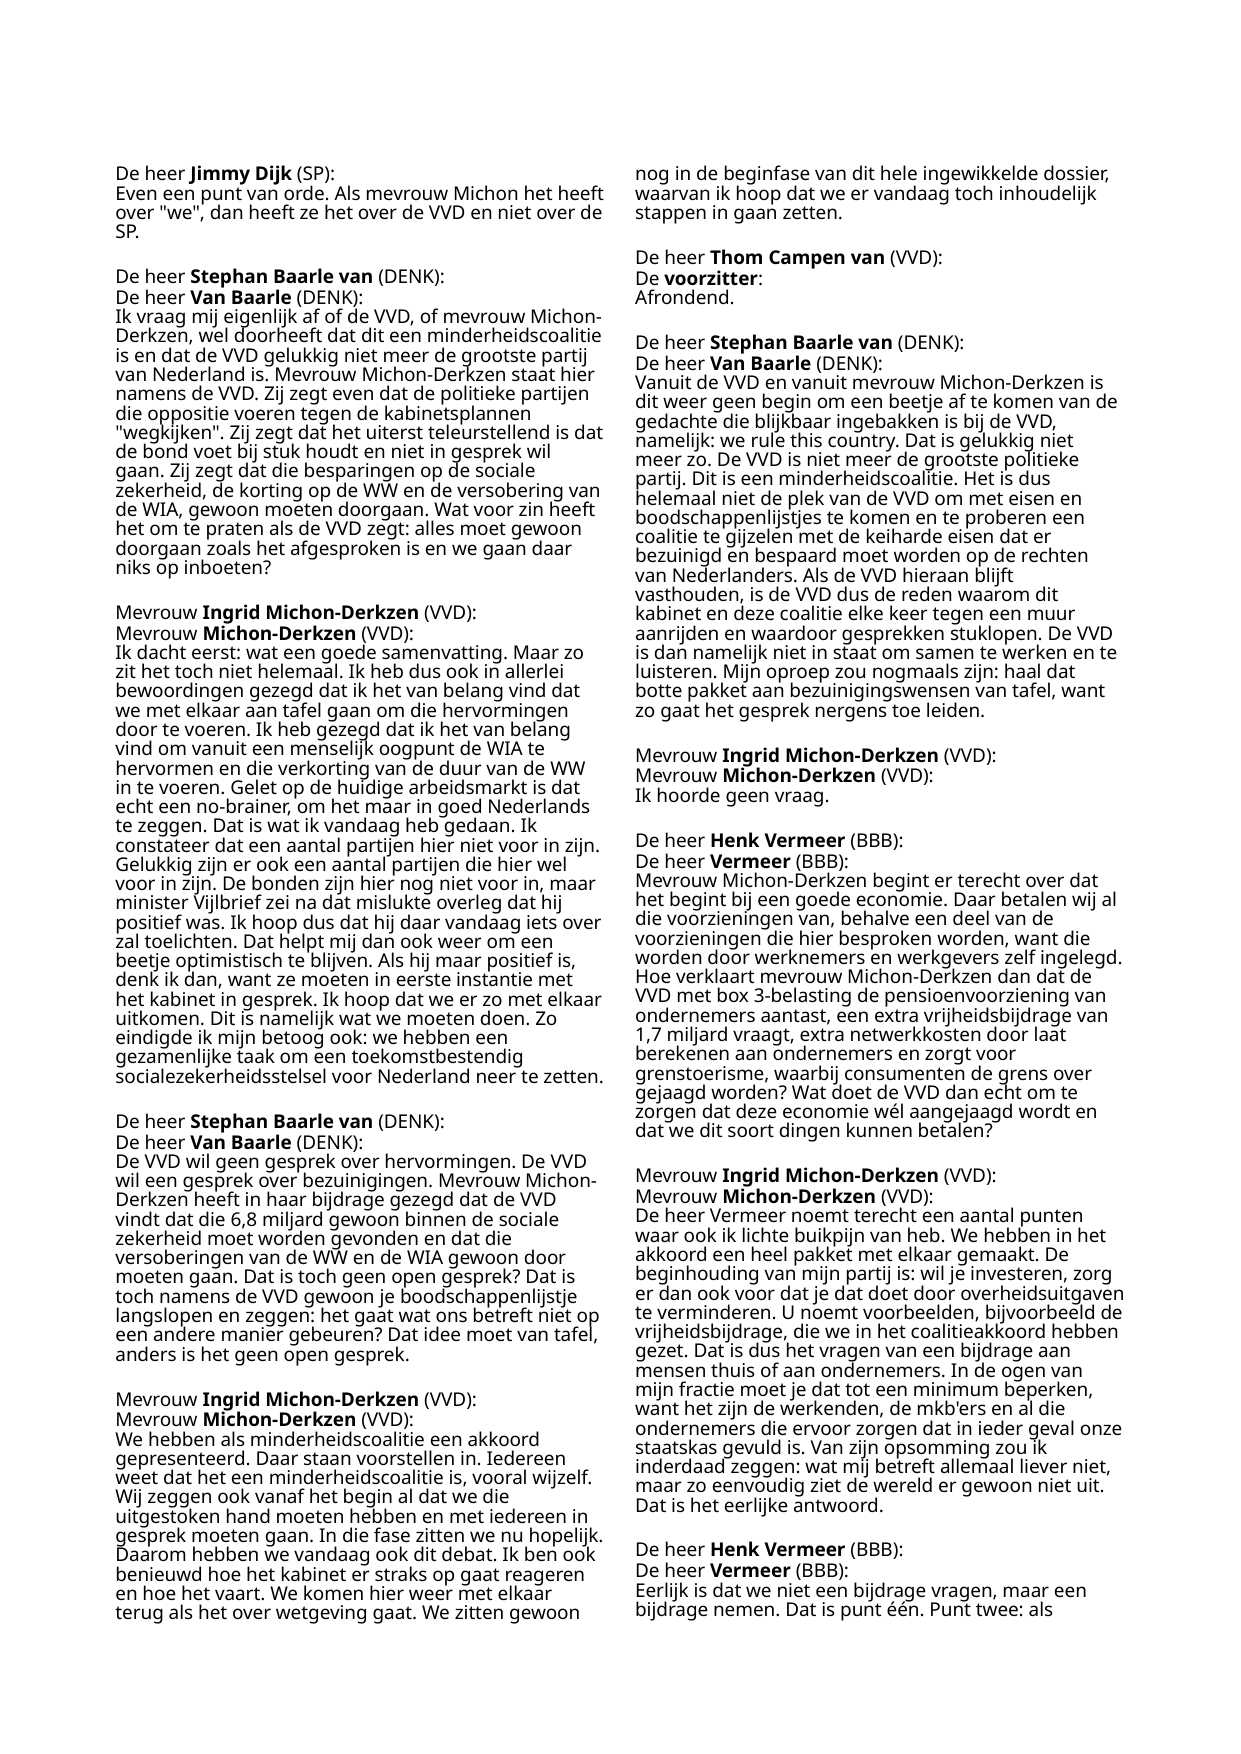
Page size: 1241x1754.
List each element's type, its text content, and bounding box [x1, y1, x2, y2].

text De heer Van Baarle (DENK): [115, 289, 605, 308]
text Ik hoorde geen vraag. [635, 787, 1125, 806]
text Mevrouw Ingrid Michon-Derkzen (VVD): [115, 1386, 605, 1411]
text De heer Jimmy Dijk (SP): [115, 165, 605, 184]
text De VVD wil geen gesprek over hervormingen. De VVD wil een gesprek over bezuinigingen. Mevrouw Michon-Derkzen heeft in haar bijdrage gezegd dat de VVD vindt dat die 6,8 miljard gewoon binnen de sociale zekerheid moet worden gevonden en dat die versoberingen van de WW en de WIA gewoon door moeten gaan. Dat is toch geen open gesprek? Dat is toch namens de VVD gewoon je boodschappenlijstje langslopen en zeggen: het gaat wat ons betreft niet op een andere manier gebeuren? Dat idee moet van tafel, anders is het geen open gesprek. [115, 1153, 605, 1365]
text De heer Vermeer (BBB): [635, 1562, 1125, 1582]
text Ik vraag mij eigenlijk af of de VVD, of mevrouw Michon-Derkzen, wel doorheeft dat dit een minderheidscoalitie is en dat de VVD gelukkig niet meer de grootste partij van Nederland is. Mevrouw Michon-Derkzen staat hier namens de VVD. Zij zegt even dat de politieke partijen die oppositie voeren tegen de kabinetsplannen "wegkijken". Zij zegt dat het uiterst teleurstellend is dat de bond voet bij stuk houdt en niet in gesprek wil gaan. Zij zegt dat die besparingen op de sociale zekerheid, de korting op de WW en de versobering van de WIA, gewoon moeten doorgaan. Wat voor zin heeft het om te praten als de VVD zegt: alles moet gewoon doorgaan zoals het afgesproken is en we gaan daar niks op inboeten? [115, 308, 605, 578]
text Afrondend. [635, 289, 1125, 308]
text Even een punt van orde. Als mevrouw Michon het heeft over "we", dan heeft ze het over de VVD en niet over de SP. [115, 184, 605, 242]
text De heer Stephan Baarle van (DENK): [115, 1108, 605, 1134]
text Mevrouw Ingrid Michon-Derkzen (VVD): [115, 599, 605, 624]
text Vanuit de VVD en vanuit mevrouw Michon-Derkzen is dit weer geen begin om een beetje af te komen van de gedachte die blijkbaar ingebakken is bij de VVD, namelijk: we rule this country. Dat is gelukkig niet meer zo. De VVD is niet meer de grootste politieke partij. Dit is een minderheidscoalitie. Het is dus helemaal niet de plek van de VVD om met eisen en boodschappenlijstjes te komen en te proberen een coalitie te gijzelen met de keiharde eisen dat er bezuinigd en bespaard moet worden op de rechten van Nederlanders. Als de VVD hieraan blijft vasthouden, is de VVD dus de reden waarom dit kabinet en deze coalitie elke keer tegen een muur aanrijden en waardoor gesprekken stuklopen. De VVD is dan namelijk niet in staat om samen te werken en te luisteren. Mijn oproep zou nogmaals zijn: haal dat botte pakket aan bezuinigingswensen van tafel, want zo gaat het gesprek nergens toe leiden. [635, 374, 1125, 721]
text Ik dacht eerst: wat een goede samenvatting. Maar zo zit het toch niet helemaal. Ik heb dus ook in allerlei bewoordingen gezegd dat ik het van belang vind dat we met elkaar aan tafel gaan om die hervormingen door te voeren. Ik heb gezegd dat ik het van belang vind om vanuit een menselijk oogpunt de WIA te hervormen en die verkorting van de duur van de WW in te voeren. Gelet op de huidige arbeidsmarkt is dat echt een no-brainer, om het maar in goed Nederlands te zeggen. Dat is wat ik vandaag heb gedaan. Ik constateer dat een aantal partijen hier niet voor in zijn. Gelukkig zijn er ook een aantal partijen die hier wel voor in zijn. De bonden zijn hier nog niet voor in, maar minister Vijlbrief zei na dat mislukte overleg dat hij positief was. Ik hoop dus dat hij daar vandaag iets over zal toelichten. Dat helpt mij dan ook weer om een beetje optimistisch te blijven. Als hij maar positief is, denk ik dan, want ze moeten in eerste instantie met het kabinet in gesprek. Ik hoop dat we er zo met elkaar uitkomen. Dit is namelijk wat we moeten doen. Zo eindigde ik mijn betoog ook: we hebben een gezamenlijke taak om een toekomstbestendig socialezekerheidsstelsel voor Nederland neer te zetten. [115, 644, 605, 1087]
text De heer Stephan Baarle van (DENK): [635, 329, 1125, 355]
text De heer Van Baarle (DENK): [115, 1134, 605, 1153]
text De voorzitter: [635, 270, 1125, 289]
text We hebben als minderheidscoalitie een akkoord gepresenteerd. Daar staan voorstellen in. Iedereen weet dat het een minderheidscoalitie is, vooral wijzelf. Wij zeggen ook vanaf het begin al dat we die uitgestoken hand moeten hebben en met iedereen in gesprek moeten gaan. In die fase zitten we nu hopelijk. Daarom hebben we vandaag ook dit debat. Ik ben ook benieuwd hoe het kabinet er straks op gaat reageren en hoe het vaart. We komen hier weer met elkaar terug als het over wetgeving gaat. We zitten gewoon [115, 1431, 605, 1623]
text Mevrouw Michon-Derkzen (VVD): [115, 624, 605, 644]
text Mevrouw Michon-Derkzen begint er terecht over dat het begint bij een goede economie. Daar betalen wij al die voorzieningen van, behalve een deel van de voorzieningen die hier besproken worden, want die worden door werknemers en werkgevers zelf ingelegd. Hoe verklaart mevrouw Michon-Derkzen dan dat de VVD met box 3-belasting de pensioenvoorziening van ondernemers aantast, een extra vrijheidsbijdrage van 1,7 miljard vraagt, extra netwerkkosten door laat berekenen aan ondernemers en zorgt voor grenstoerisme, waarbij consumenten de grens over gejaagd worden? Wat doet de VVD dan echt om te zorgen dat deze economie wél aangejaagd wordt en dat we dit soort dingen kunnen betalen? [635, 872, 1125, 1142]
text De heer Henk Vermeer (BBB): [635, 1537, 1125, 1562]
text Mevrouw Michon-Derkzen (VVD): [635, 767, 1125, 787]
text De heer Vermeer noemt terecht een aantal punten waar ook ik lichte buikpijn van heb. We hebben in het akkoord een heel pakket met elkaar gemaakt. De beginhouding van mijn partij is: wil je investeren, zorg er dan ook voor dat je dat doet door overheidsuitgaven te verminderen. U noemt voorbeelden, bijvoorbeeld de vrijheidsbijdrage, die we in het coalitieakkoord hebben gezet. Dat is dus het vragen van een bijdrage aan mensen thuis of aan ondernemers. In de ogen van mijn fractie moet je dat tot een minimum beperken, want het zijn de werkenden, de mkb'ers en al die ondernemers die ervoor zorgen dat in ieder geval onze staatskas gevuld is. Van zijn opsomming zou ik inderdaad zeggen: wat mij betreft allemaal liever niet, maar zo eenvoudig ziet de wereld er gewoon niet uit. Dat is het eerlijke antwoord. [635, 1207, 1125, 1516]
text nog in de beginfase van dit hele ingewikkelde dossier, waarvan ik hoop dat we er vandaag toch inhoudelijk stappen in gaan zetten. [635, 165, 1125, 223]
text Mevrouw Ingrid Michon-Derkzen (VVD): [635, 1162, 1125, 1188]
text De heer Van Baarle (DENK): [635, 355, 1125, 374]
text De heer Thom Campen van (VVD): [635, 244, 1125, 270]
text De heer Stephan Baarle van (DENK): [115, 263, 605, 289]
text Mevrouw Michon-Derkzen (VVD): [635, 1188, 1125, 1207]
text De heer Vermeer (BBB): [635, 853, 1125, 872]
text Mevrouw Ingrid Michon-Derkzen (VVD): [635, 742, 1125, 767]
text De heer Henk Vermeer (BBB): [635, 827, 1125, 853]
text Eerlijk is dat we niet een bijdrage vragen, maar een bijdrage nemen. Dat is punt één. Punt twee: als [635, 1582, 1125, 1620]
text Mevrouw Michon-Derkzen (VVD): [115, 1411, 605, 1431]
